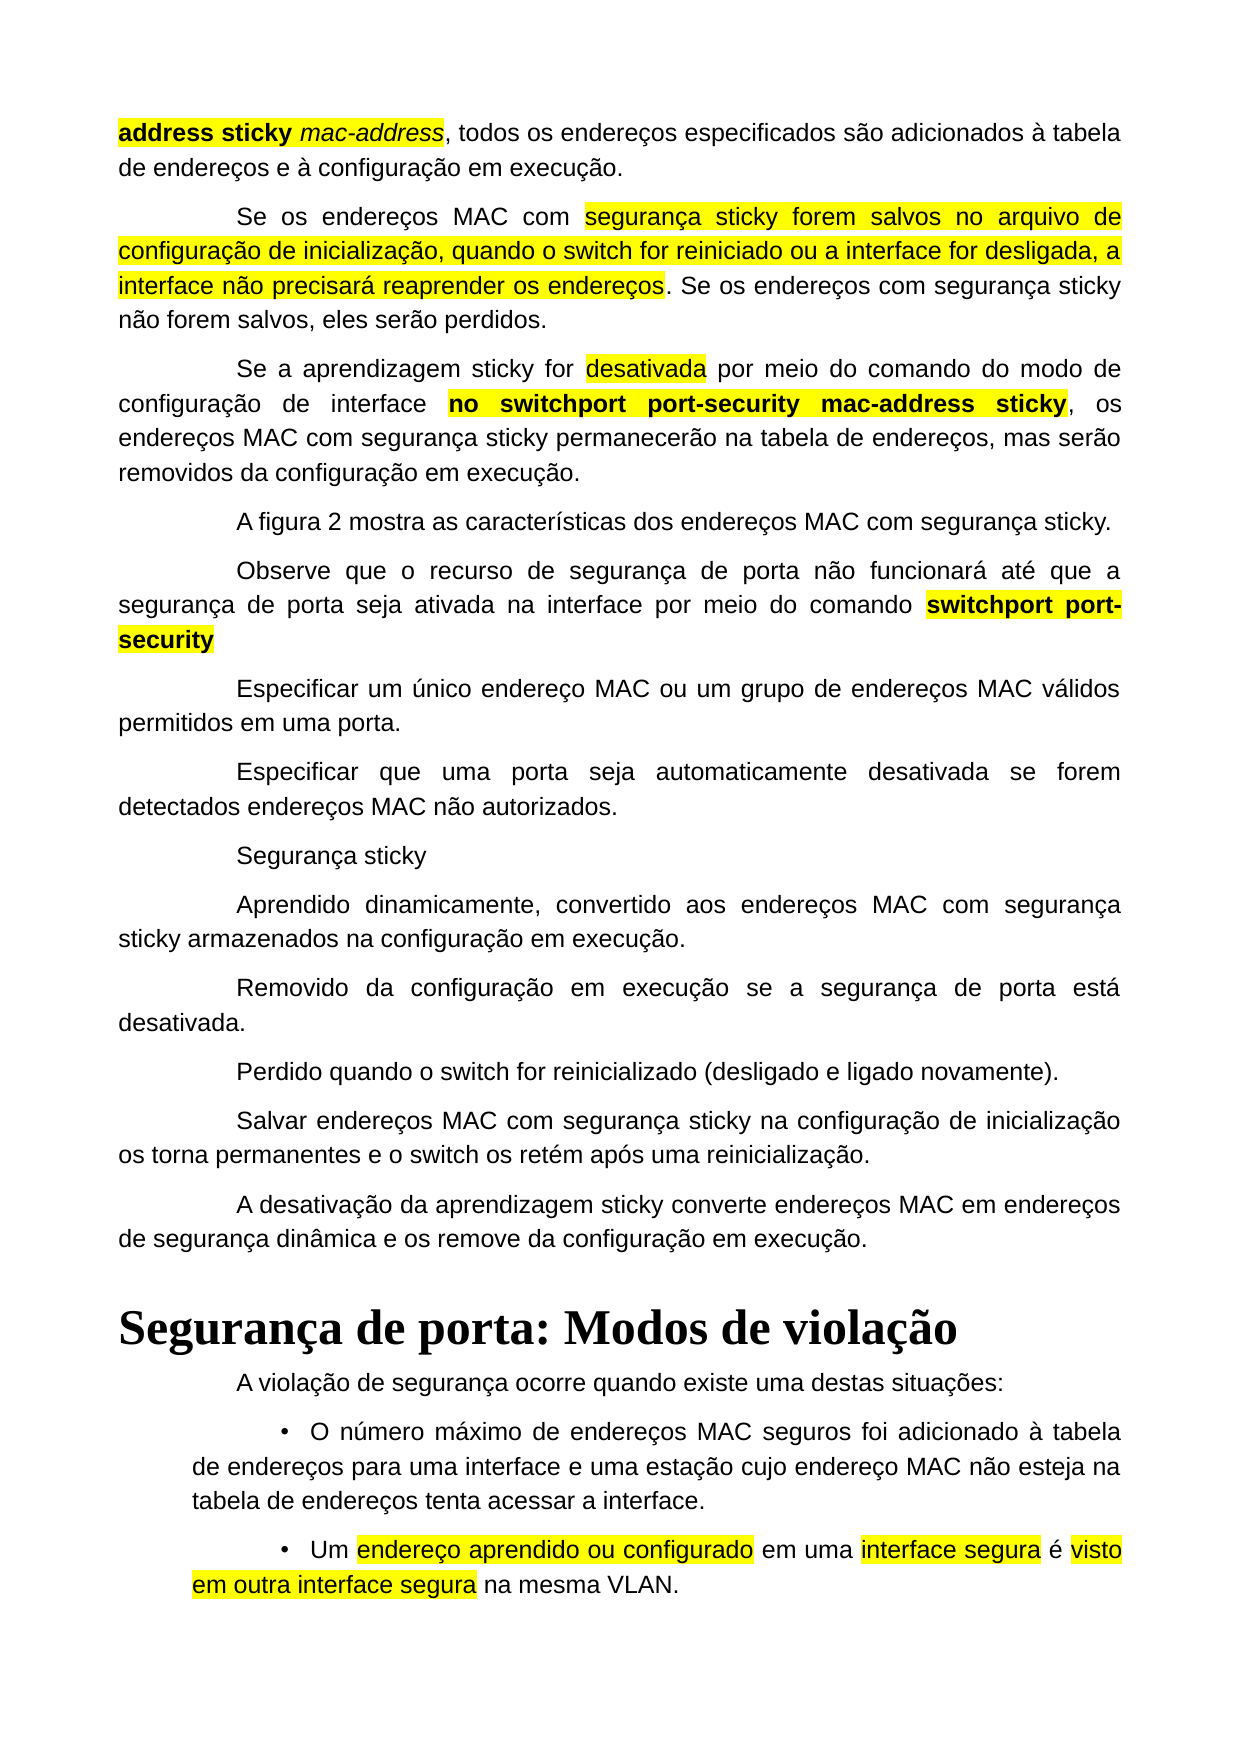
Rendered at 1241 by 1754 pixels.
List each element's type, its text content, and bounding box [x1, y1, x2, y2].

text A figura 2 mostra as características dos endereços MAC com segurança sticky. [118, 507, 1122, 535]
list Um endereço aprendido ou configurado em uma interface segura é visto em outra interface segura na mesma VLAN. [162, 1535, 1122, 1599]
text Se os endereços MAC com segurança sticky forem salvos no arquivo de configuração de inicialização, quando o switch for reiniciado ou a interface for desligada, a interface não precisará reaprender os endereços. Se os endereços com segurança sticky não forem salvos, eles serão perdidos. [118, 202, 1122, 334]
text Aprendido dinamicamente, convertido aos endereços MAC com segurança sticky armazenados na configuração em execução. [118, 890, 1122, 953]
text A violação de segurança ocorre quando existe uma destas situações: [118, 1368, 1122, 1397]
text Salvar endereços MAC com segurança sticky na configuração de inicialização os torna permanentes e o switch os retém após uma reinicialização. [118, 1106, 1122, 1169]
text Especificar que uma porta seja automaticamente desativada se forem detectados endereços MAC não autorizados. [118, 757, 1122, 821]
list O número máximo de endereços MAC seguros foi adicionado à tabela de endereços para uma interface e uma estação cujo endereço MAC não esteja na tabela de endereços tenta acessar a interface. [162, 1417, 1122, 1515]
text Se a aprendizagem sticky for desativada por meio do comando do modo de configuração de interface no switchport port-security mac-address sticky, os endereços MAC com segurança sticky permanecerão na tabela de endereços, mas serão removidos da configuração em execução. [118, 354, 1122, 486]
text Removido da configuração em execução se a segurança de porta está desativada. [118, 973, 1122, 1037]
text Segurança sticky [118, 841, 1122, 869]
subtitle Segurança de porta: Modos de violação [118, 1298, 1122, 1356]
text Observe que o recurso de segurança de porta não funcionará até que a segurança de porta seja ativada na interface por meio do comando switchport port-security [118, 556, 1122, 653]
text Especificar um único endereço MAC ou um grupo de endereços MAC válidos permitidos em uma porta. [118, 674, 1122, 737]
text Perdido quando o switch for reinicializado (desligado e ligado novamente). [118, 1057, 1122, 1086]
text A desativação da aprendizagem sticky converte endereços MAC em endereços de segurança dinâmica e os remove da configuração em execução. [118, 1189, 1122, 1253]
text address sticky mac-address, todos os endereços especificados são adicionados à tabela de endereços e à configuração em execução. [118, 118, 1122, 181]
